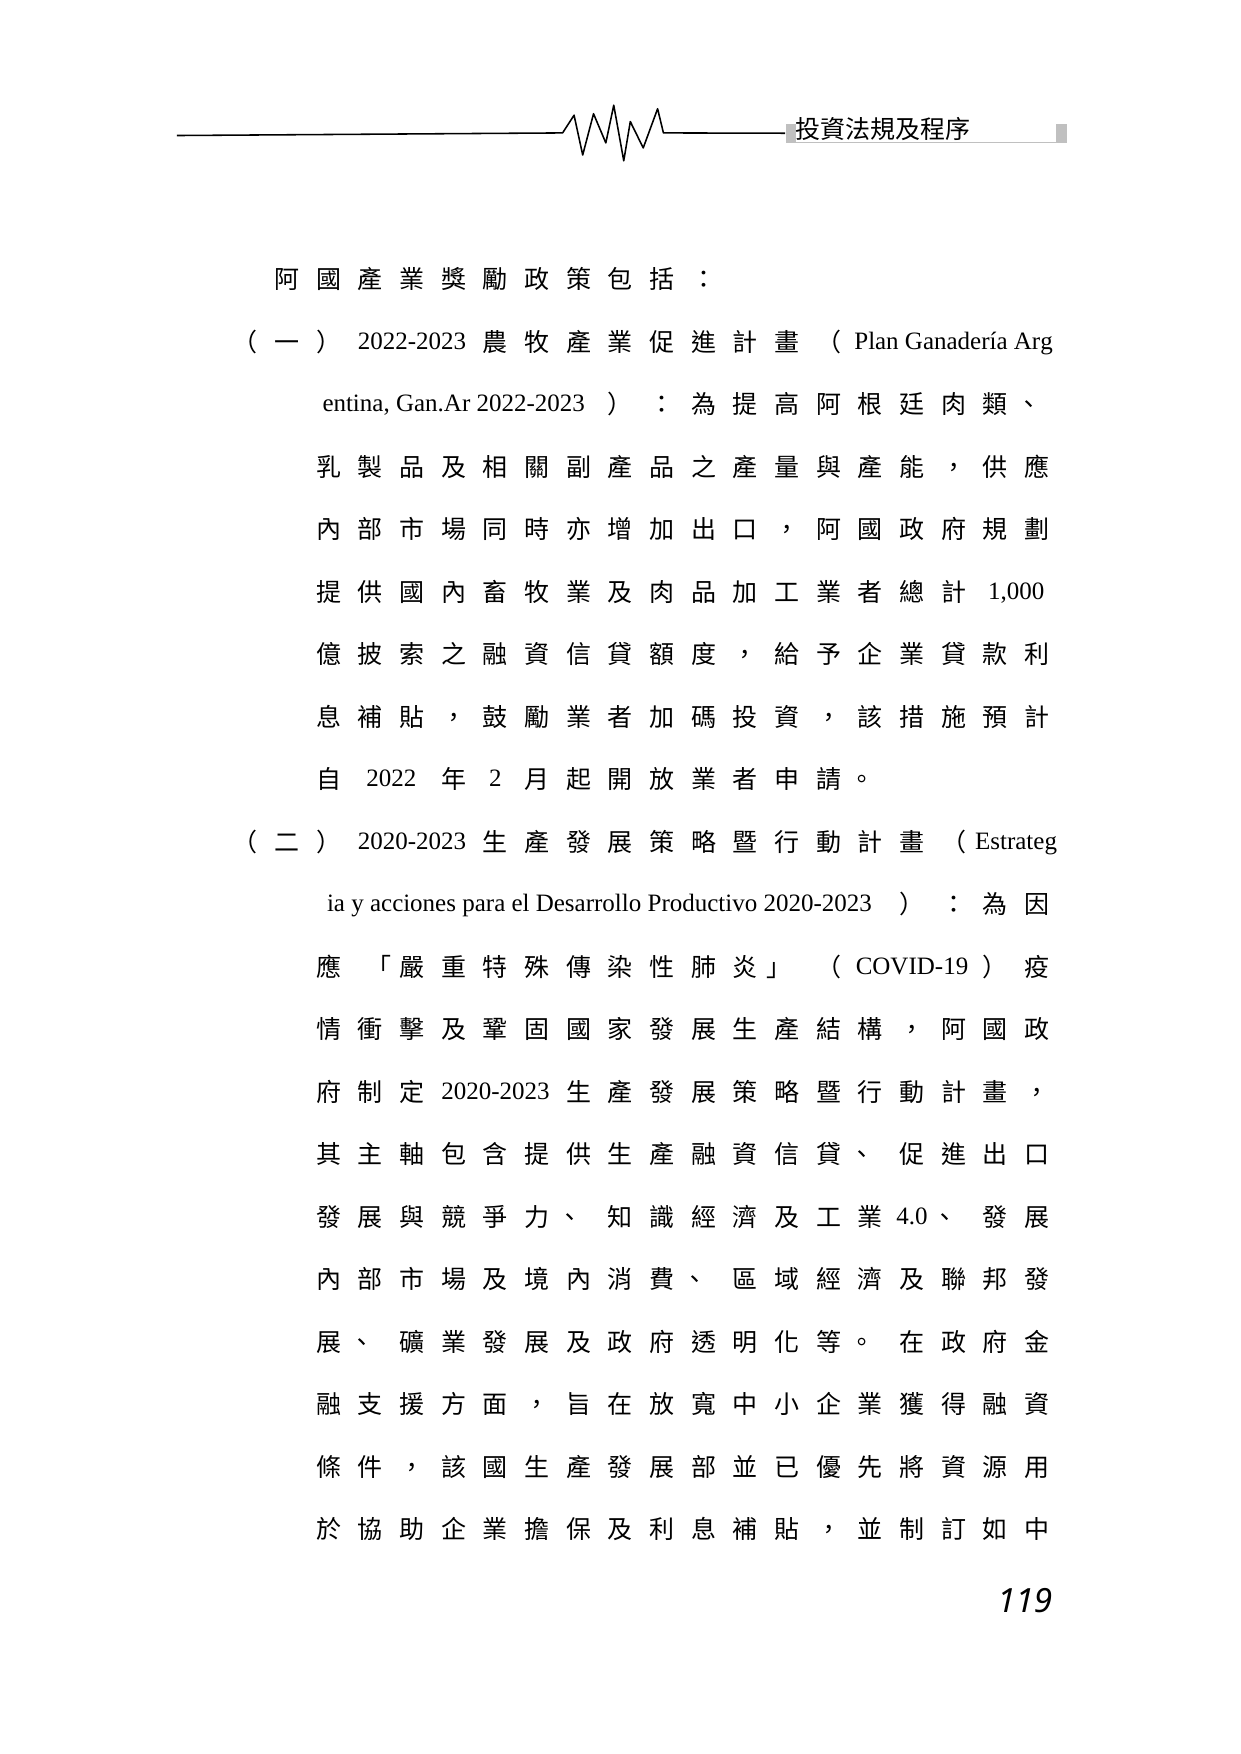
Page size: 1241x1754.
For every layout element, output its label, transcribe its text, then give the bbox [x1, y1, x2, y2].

text （二）2020-2023生產發展策略暨行動計畫（Estrategia y acciones para el Desarrollo Productivo 2020-2023）：為因應「嚴重特殊傳染性肺炎」（COVID-19）疫情衝擊及鞏固國家發展生產結構，阿國政府制定2020-2023生產發展策略暨行動計畫，其主軸包含提供生產融資信貸、促進出口發展與競爭力、知識經濟及工業4.0、發展內部市場及境內消費、區域經濟及聯邦發展、礦業發展及政府透明化等。在政府金融支援方面，旨在放寬中小企業獲得融資條件，該國生產發展部並已優先將資源用於協助企業擔保及利息補貼，並制訂如中 [207, 799, 1058, 1549]
text 阿國產業獎勵政策包括： [183, 236, 1058, 299]
text （一）2022-2023農牧產業促進計畫（Plan Ganadería Argentina, Gan.Ar 2022-2023）：為提高阿根廷肉類、乳製品及相關副產品之產量與產能，供應內部市場同時亦增加出口，阿國政府規劃提供國內畜牧業及肉品加工業者總計1,000億披索之融資信貸額度，給予企業貸款利息補貼，鼓勵業者加碼投資，該措施預計自2022年2月起開放業者申請。 [207, 299, 1058, 799]
